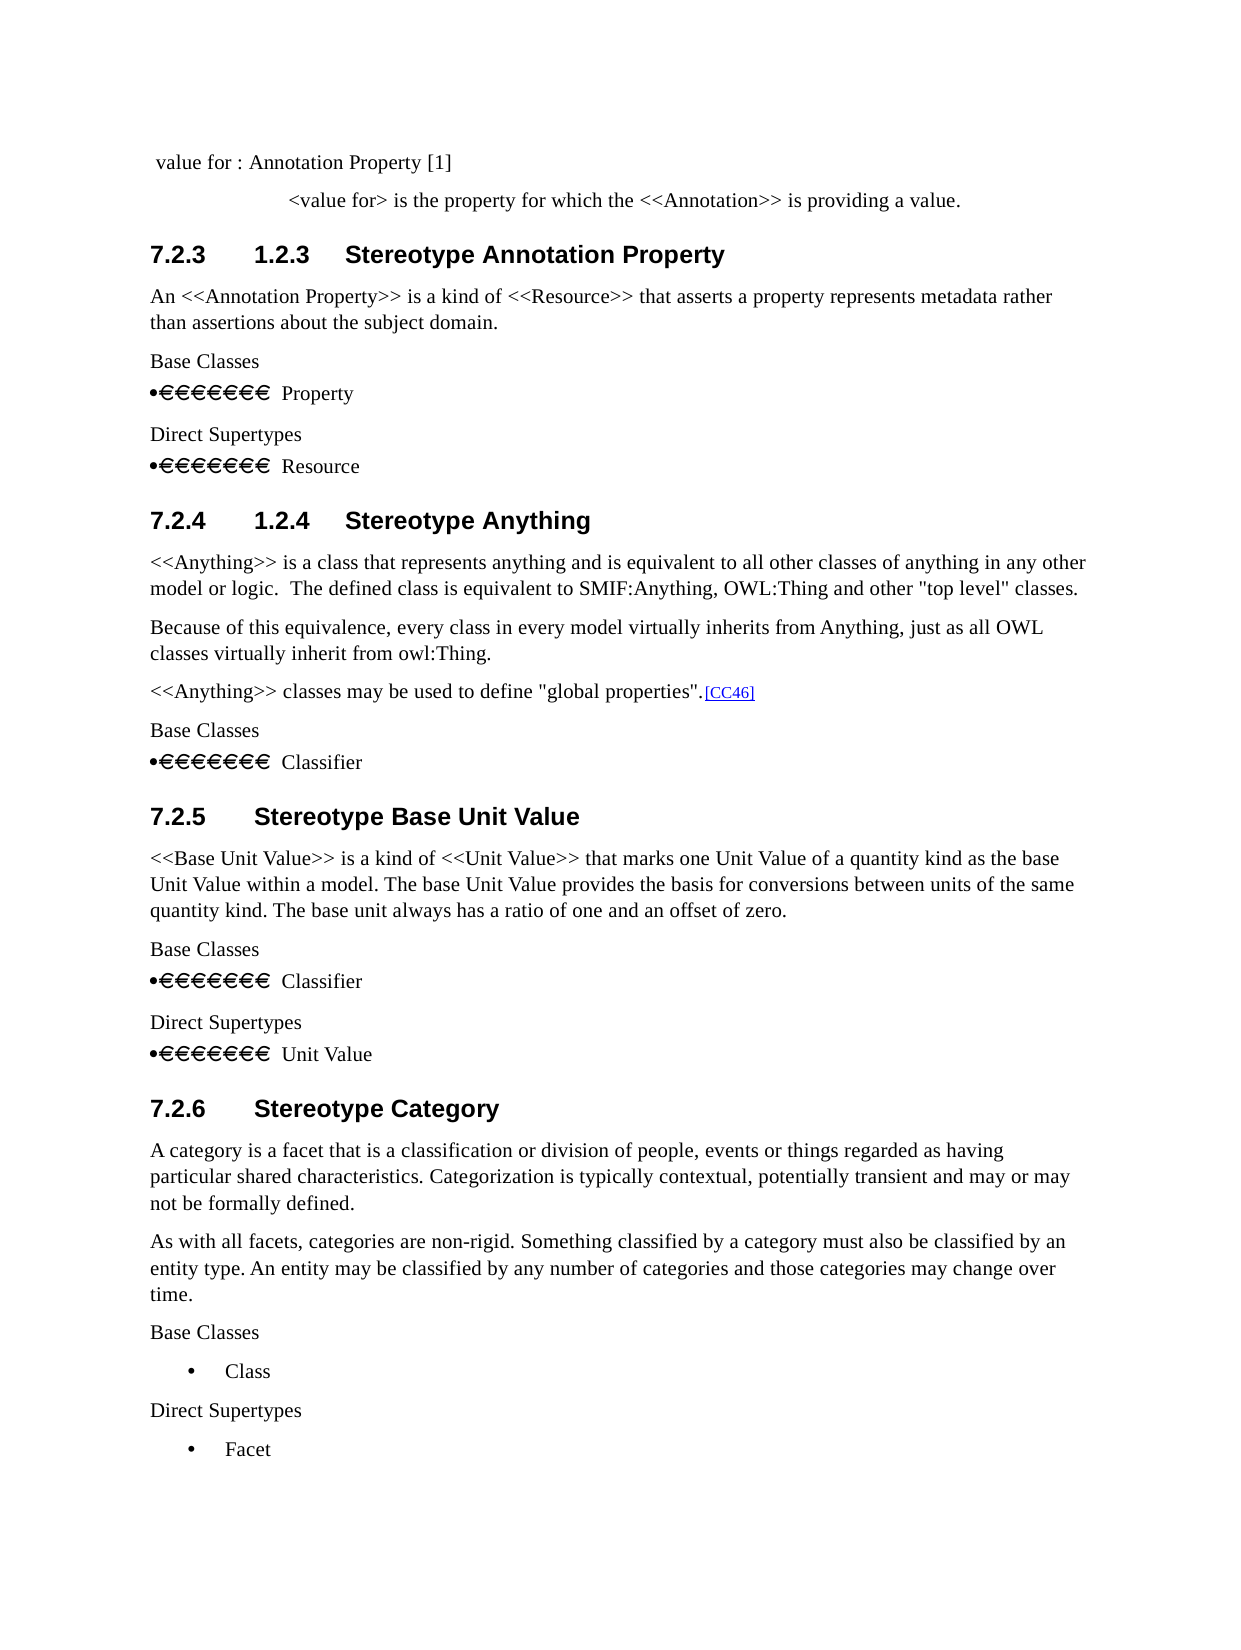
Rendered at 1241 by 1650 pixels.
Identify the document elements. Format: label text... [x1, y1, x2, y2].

list Class [187, 1358, 1090, 1384]
text Direct Supertypes [150, 1398, 1090, 1422]
text An <<Annotation Property>> is a kind of <<Resource>> that asserts a property represents metadata rather than assertions about the subject domain. [150, 284, 1090, 334]
text Direct Supertypes [150, 422, 1090, 446]
text Base Classes [150, 717, 1090, 741]
text Direct Supertypes [150, 1010, 1090, 1034]
text value for : Annotation Property [1] [150, 150, 1090, 174]
list Facet [187, 1436, 1090, 1462]
text · Property [150, 381, 1090, 405]
subtitle Stereotype Base Unit Value [150, 802, 1090, 831]
text A category is a facet that is a classification or division of people, events or things regarded as having particular shared characteristics. Categorization is typically contextual, potentially transient and may or may not be formally defined. [150, 1138, 1090, 1215]
text Because of this equivalence, every class in every model virtually inherits from Anything, just as all OWL classes virtually inherit from owl:Thing. [150, 614, 1090, 665]
text Base Classes [150, 1320, 1090, 1344]
text As with all facets, categories are non-rigid. Something classified by a category must also be classified by an entity type. An entity may be classified by any number of categories and those categories may change over time. [150, 1229, 1090, 1306]
text <<Base Unit Value>> is a kind of <<Unit Value>> that marks one Unit Value of a quantity kind as the base Unit Value within a model. The base Unit Value provides the basis for conversions between units of the same quantity kind. The base unit always has a ratio of one and an offset of zero. [150, 845, 1090, 922]
subtitle Stereotype Category [150, 1094, 1090, 1123]
text Base Classes [150, 348, 1090, 372]
text · Classifier [150, 969, 1090, 993]
subtitle 1.2.4 Stereotype Anything [150, 506, 1090, 535]
text <<Anything>> is a class that represents anything and is equivalent to all other classes of anything in any other model or logic. The defined class is equivalent to SMIF:Anything, OWL:Thing and other "top level" classes. [150, 550, 1090, 600]
text <<Anything>> classes may be used to define "global properties".[CC46] [150, 679, 1090, 703]
text · Resource [150, 454, 1090, 478]
text · Unit Value [150, 1042, 1090, 1066]
text · Classifier [150, 750, 1090, 774]
text <value for> is the property for which the <<Annotation>> is providing a value. [288, 188, 1090, 212]
text Base Classes [150, 936, 1090, 961]
subtitle 1.2.3 Stereotype Annotation Property [150, 240, 1090, 269]
